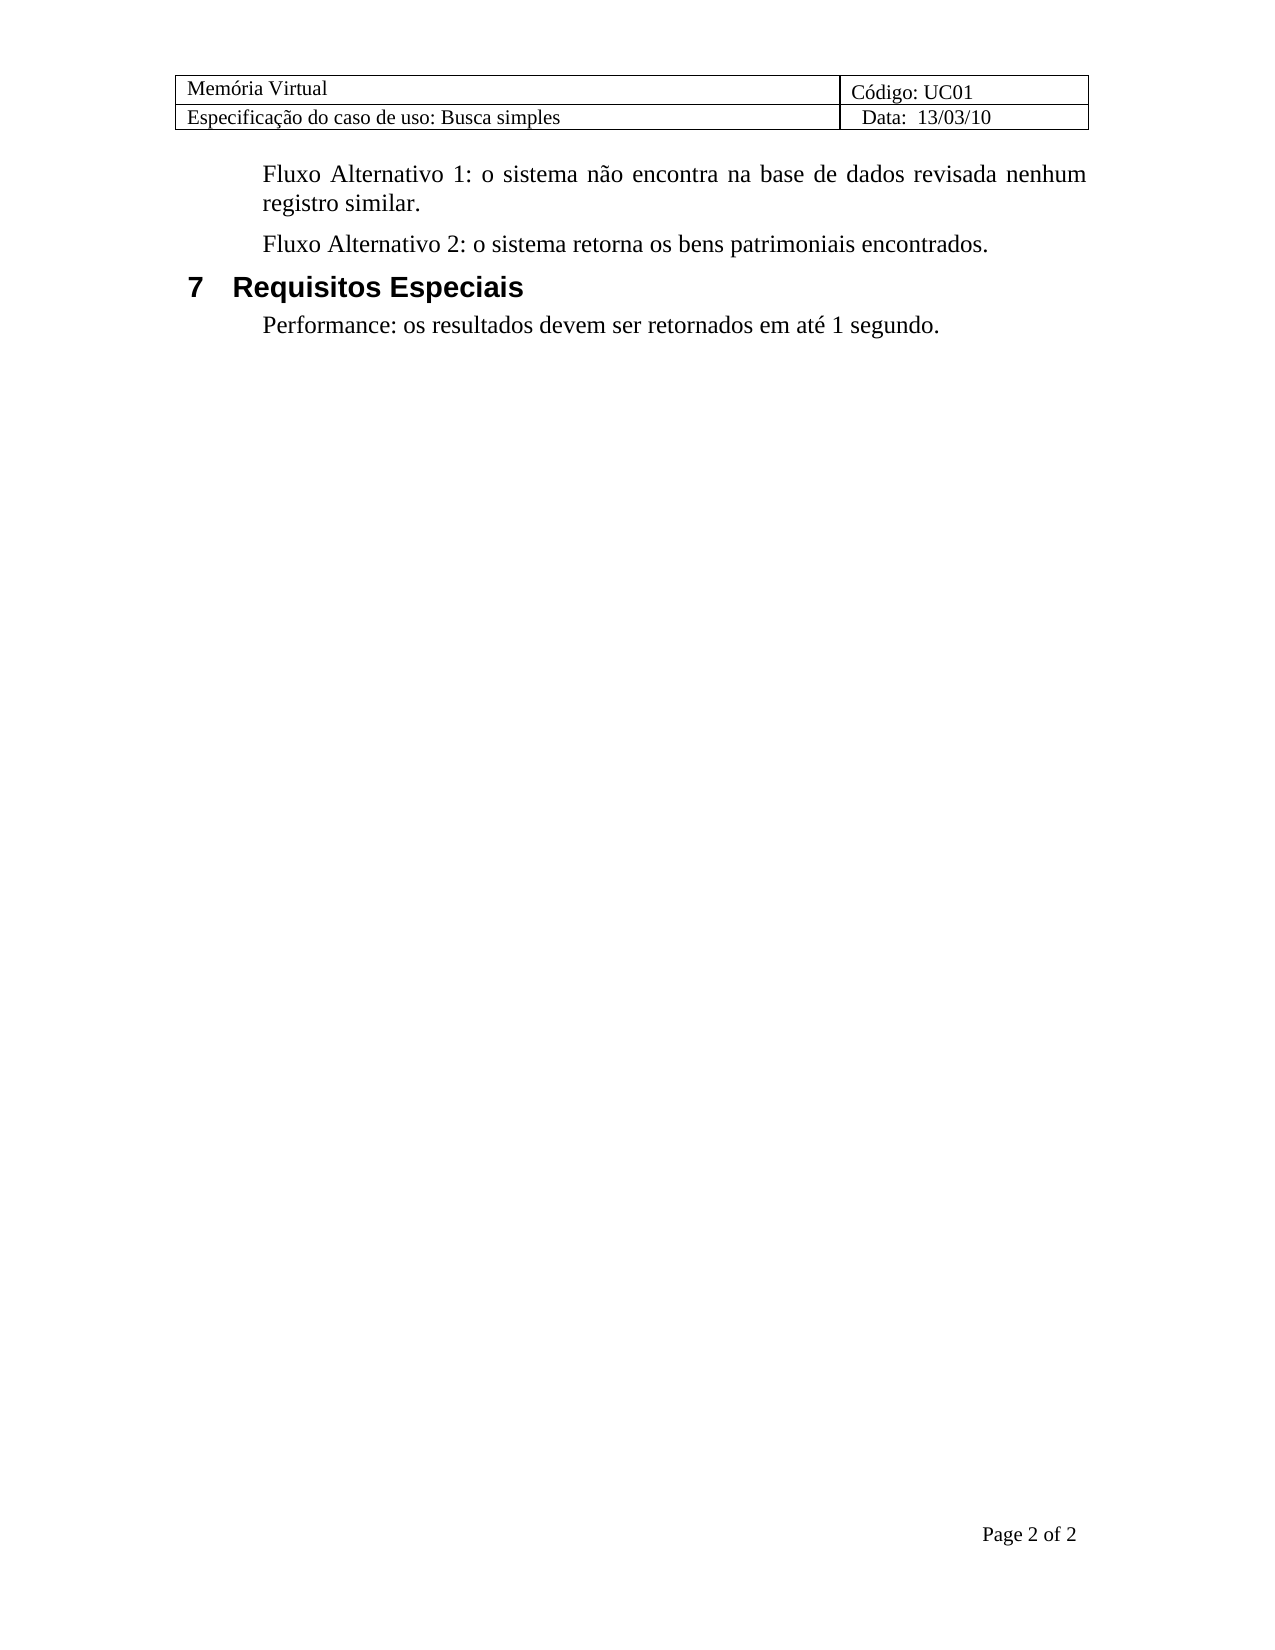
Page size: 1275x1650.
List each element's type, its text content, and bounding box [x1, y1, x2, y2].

text Performance: os resultados devem ser retornados em até 1 segundo. [187, 310, 1087, 339]
text Fluxo Alternativo 1: o sistema não encontra na base de dados revisada nenhum registro similar. [262, 159, 1087, 217]
subtitle Requisitos Especiais [187, 270, 1087, 304]
text Fluxo Alternativo 2: o sistema retorna os bens patrimoniais encontrados. [262, 229, 1087, 258]
